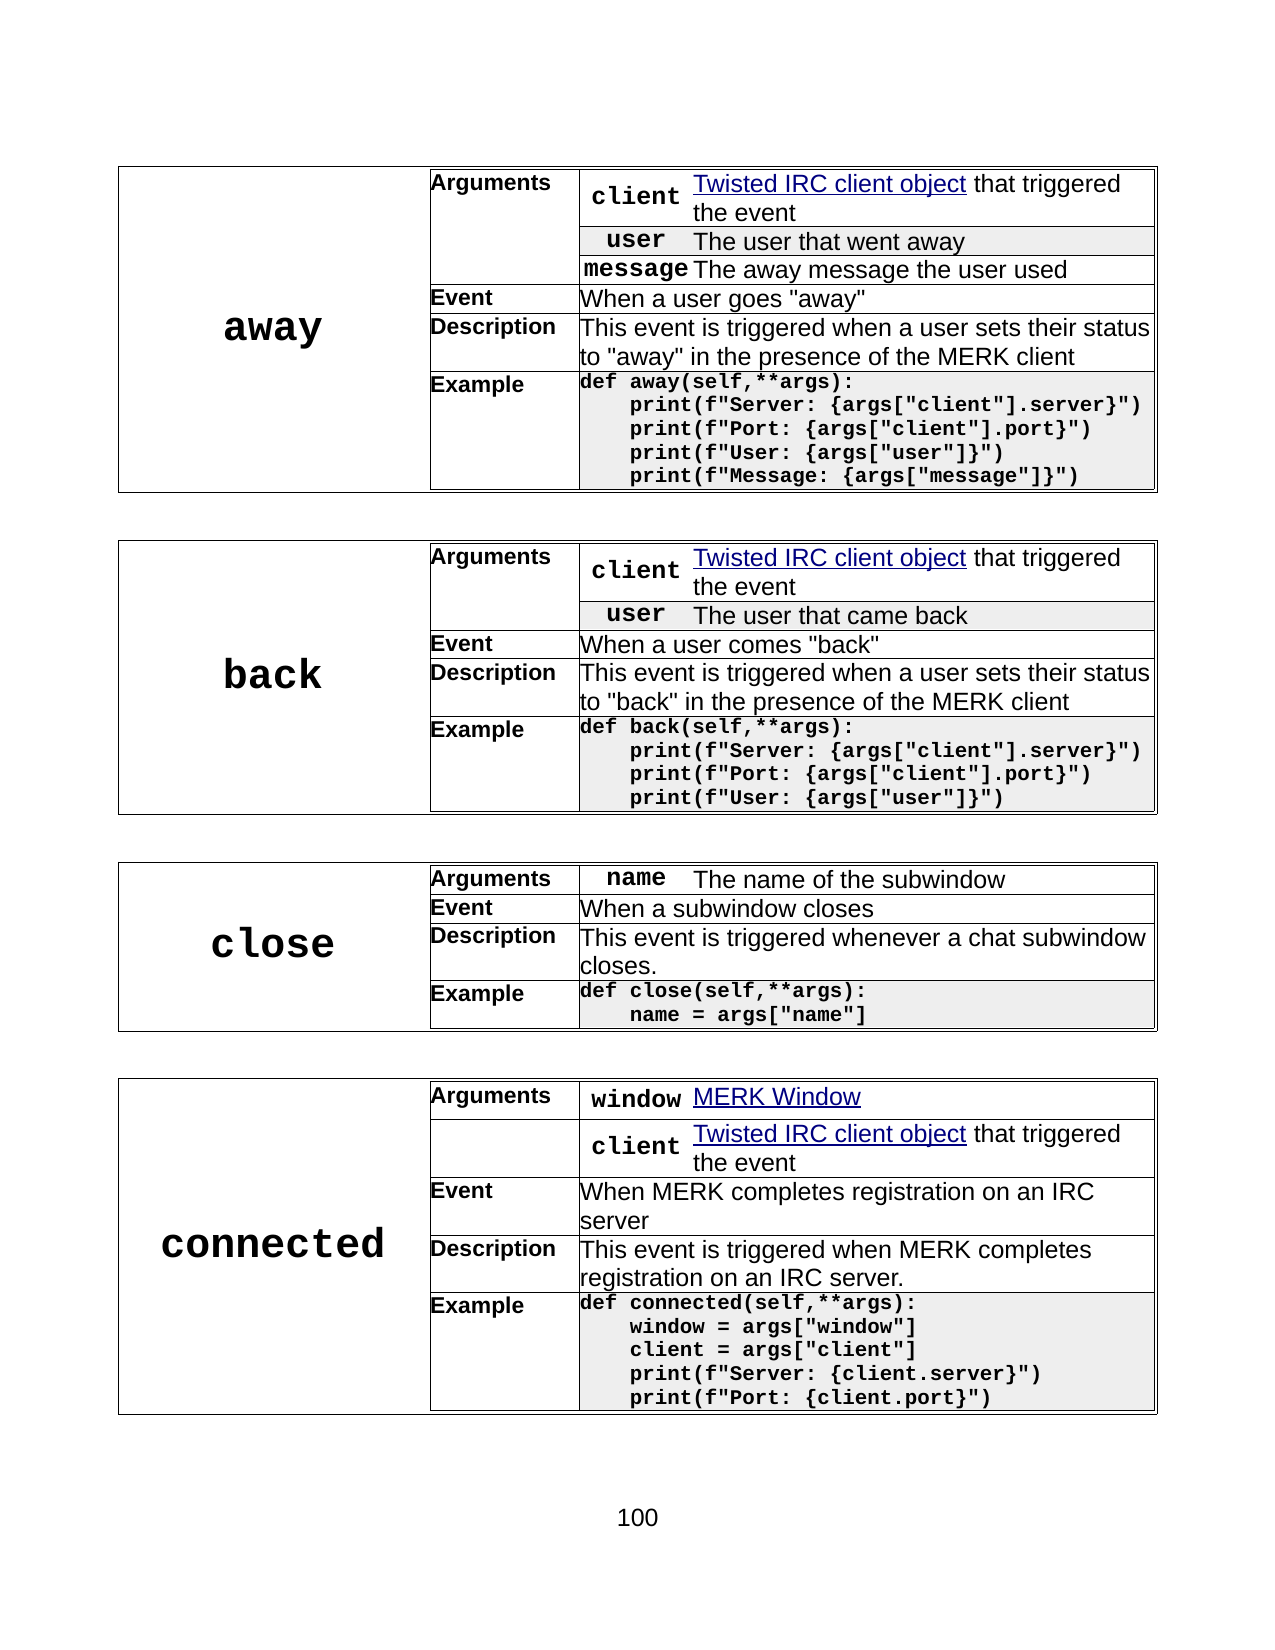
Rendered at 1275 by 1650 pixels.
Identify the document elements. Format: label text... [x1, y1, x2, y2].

table_cell def close(self,**args): name = args["name"] [580, 981, 1154, 1027]
table_cell Description [431, 659, 579, 716]
table_cell This event is triggered when a user sets their status to "back" in the presence of the MERK client [580, 659, 1154, 716]
table_cell When MERK completes registration on an IRC server [580, 1178, 1154, 1234]
table_cell When a subwindow closes [580, 895, 1154, 922]
table_cell Example [431, 1293, 579, 1410]
table_cell The away message the user used [693, 256, 1154, 284]
table_cell message [580, 256, 693, 284]
table_cell This event is triggered when a user sets their status to "away" in the presence of the MERK client [580, 314, 1154, 371]
table_header Arguments [431, 866, 579, 893]
table_cell user [580, 227, 693, 255]
table_cell def away(self,**args): print(f"Server: {args["client"].server}") print(f"Port: {args["client"].port}") print(f"User: {args["user"]}") print(f"Message: {args["message"]}") [580, 372, 1154, 489]
table_cell user [580, 602, 693, 629]
table_header [427, 1079, 1157, 1414]
table_header Arguments [431, 544, 579, 629]
table_cell def back(self,**args): print(f"Server: {args["client"].server}") print(f"Port: {args["client"].port}") print(f"User: {args["user"]}") [580, 717, 1154, 811]
table_cell Example [431, 372, 579, 489]
table_header back [119, 541, 427, 814]
table_cell Description [431, 314, 579, 371]
table_cell [431, 1120, 579, 1177]
table_header [427, 863, 1157, 1031]
table_cell Event [431, 895, 579, 922]
table_cell Event [431, 1178, 579, 1234]
table_cell Event [431, 631, 579, 658]
table_cell Event [431, 285, 579, 313]
table_header Twisted IRC client object that triggered the event [693, 544, 1154, 601]
table_cell When a user goes "away" [580, 285, 1154, 313]
table_header MERK Window [693, 1082, 1154, 1119]
table_header Arguments [431, 170, 579, 284]
table_header client [580, 544, 693, 601]
table_cell Example [431, 981, 579, 1027]
table_header Twisted IRC client object that triggered the event [693, 170, 1154, 226]
table_cell Example [431, 717, 579, 811]
table_header window [580, 1082, 693, 1119]
table_header connected [119, 1079, 427, 1414]
table_cell This event is triggered whenever a chat subwindow closes. [580, 924, 1154, 980]
table_cell def connected(self,**args): window = args["window"] client = args["client"] print(f"Server: {client.server}") print(f"Port: {client.port}") [580, 1293, 1154, 1410]
table_header [427, 541, 1157, 814]
table_header away [119, 167, 427, 492]
table_cell Description [431, 1236, 579, 1292]
table_cell The user that went away [693, 227, 1154, 255]
table_cell Description [431, 924, 579, 980]
table_cell This event is triggered when MERK completes registration on an IRC server. [580, 1236, 1154, 1292]
table_header client [580, 170, 693, 226]
table_header close [119, 863, 427, 1031]
table_header name [580, 866, 693, 893]
table_cell The user that came back [693, 602, 1154, 629]
table_cell When a user comes "back" [580, 631, 1154, 658]
table_header The name of the subwindow [693, 866, 1154, 893]
table_header [427, 167, 1157, 492]
table_cell Twisted IRC client object that triggered the event [693, 1120, 1154, 1177]
table_header Arguments [431, 1082, 579, 1119]
table_cell client [580, 1120, 693, 1177]
